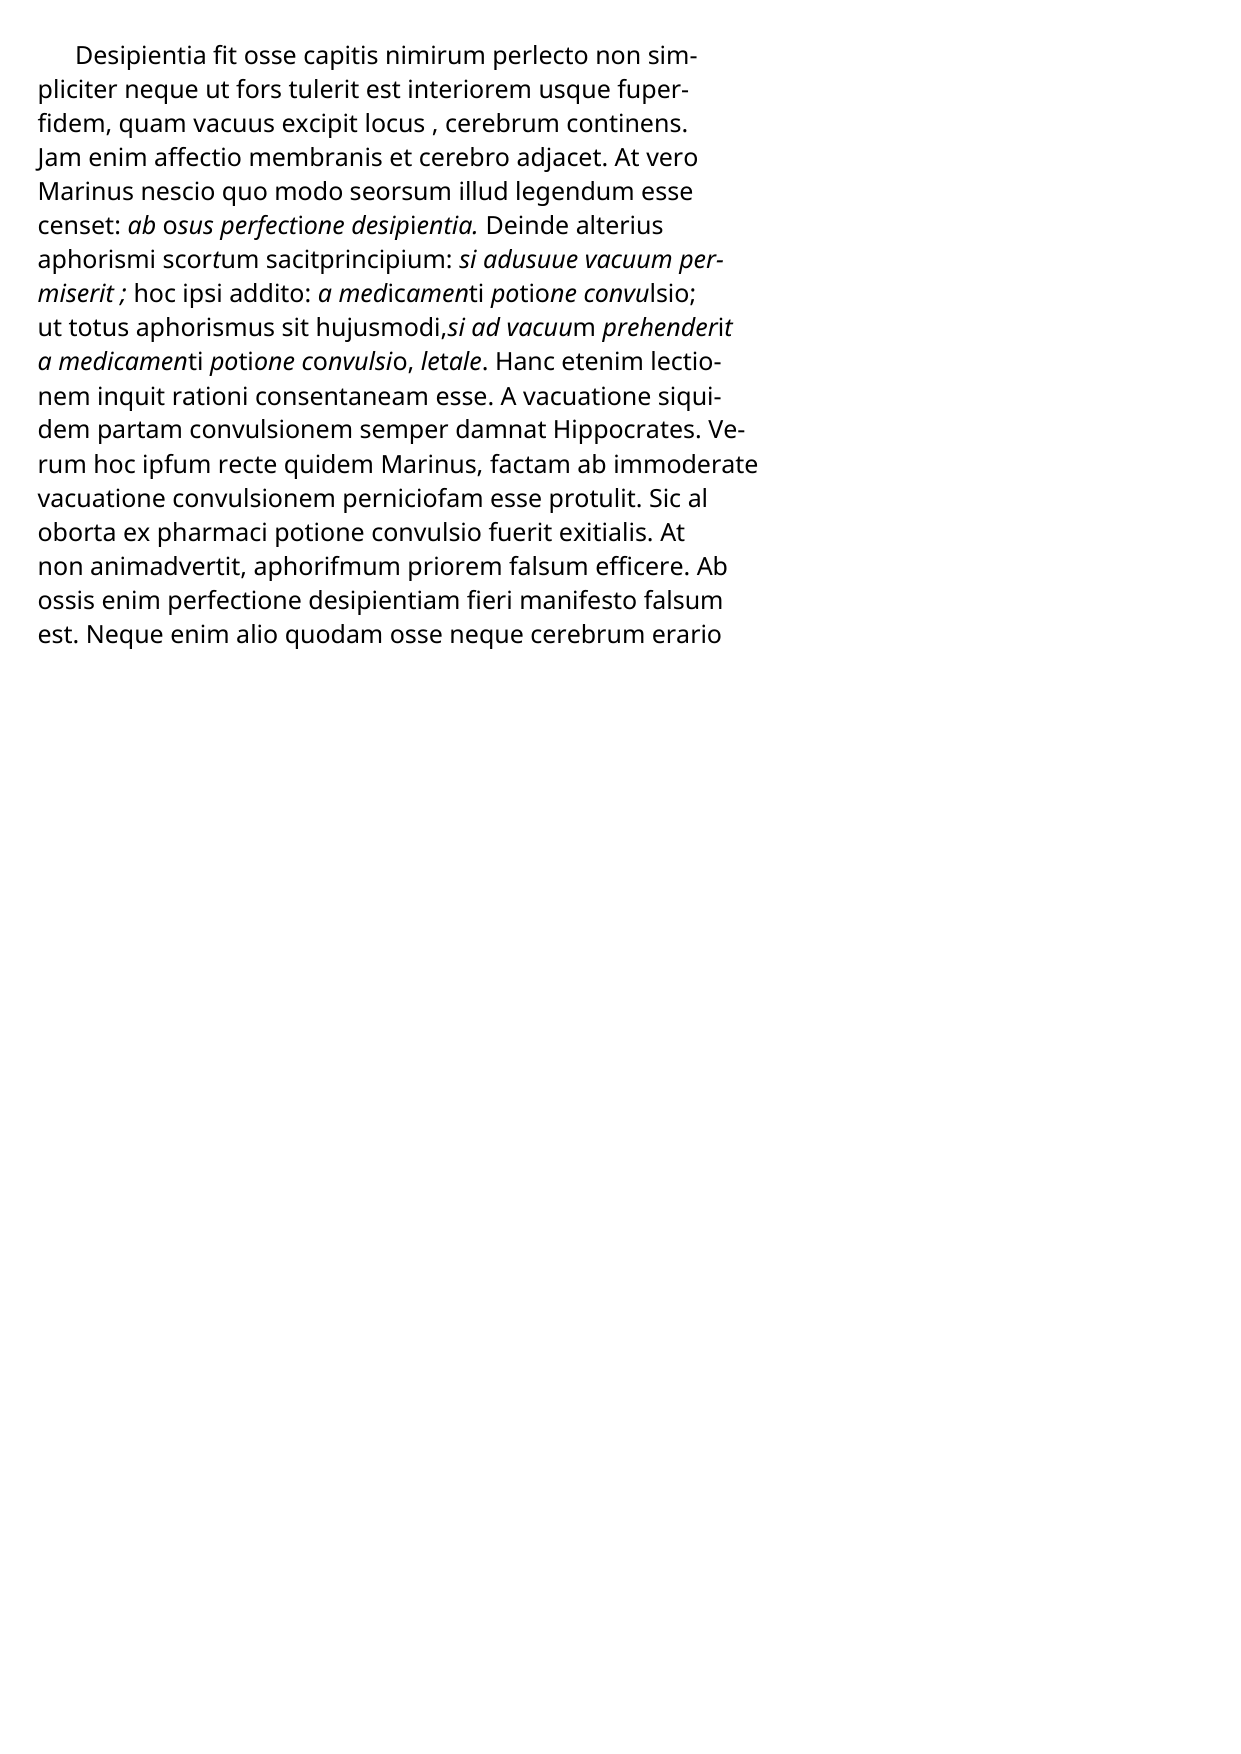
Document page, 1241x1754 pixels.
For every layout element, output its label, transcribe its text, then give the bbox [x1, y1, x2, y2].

text Desipientia fit osse capitis nimirum perlecto non sim- pliciter neque ut fors tulerit est interiorem usque fuper- fidem, quam vacuus excipit locus , cerebrum continens. Jam enim affectio membranis et cerebro adjacet. At vero Marinus nescio quo modo seorsum illud legendum esse censet: ab osus perfectione desipientia. Deinde alterius aphorismi scortum sacitprincipium: si adusuue vacuum per- miserit ; hoc ipsi addito: a medicamenti potione convulsio; ut totus aphorismus sit hujusmodi,si ad vacuum prehenderit a medicamenti potione convulsio, letale. Hanc etenim lectio- nem inquit rationi consentaneam esse. A vacuatione siqui- dem partam convulsionem semper damnat Hippocrates. Ve- rum hoc ipfum recte quidem Marinus, factam ab immoderate vacuatione convulsionem perniciofam esse protulit. Sic al oborta ex pharmaci potione convulsio fuerit exitialis. At non animadvertit, aphorifmum priorem falsum efficere. Ab ossis enim perfectione desipientiam fieri manifesto falsum est. Neque enim alio quodam osse neque cerebrum erario [37, 37, 1203, 651]
